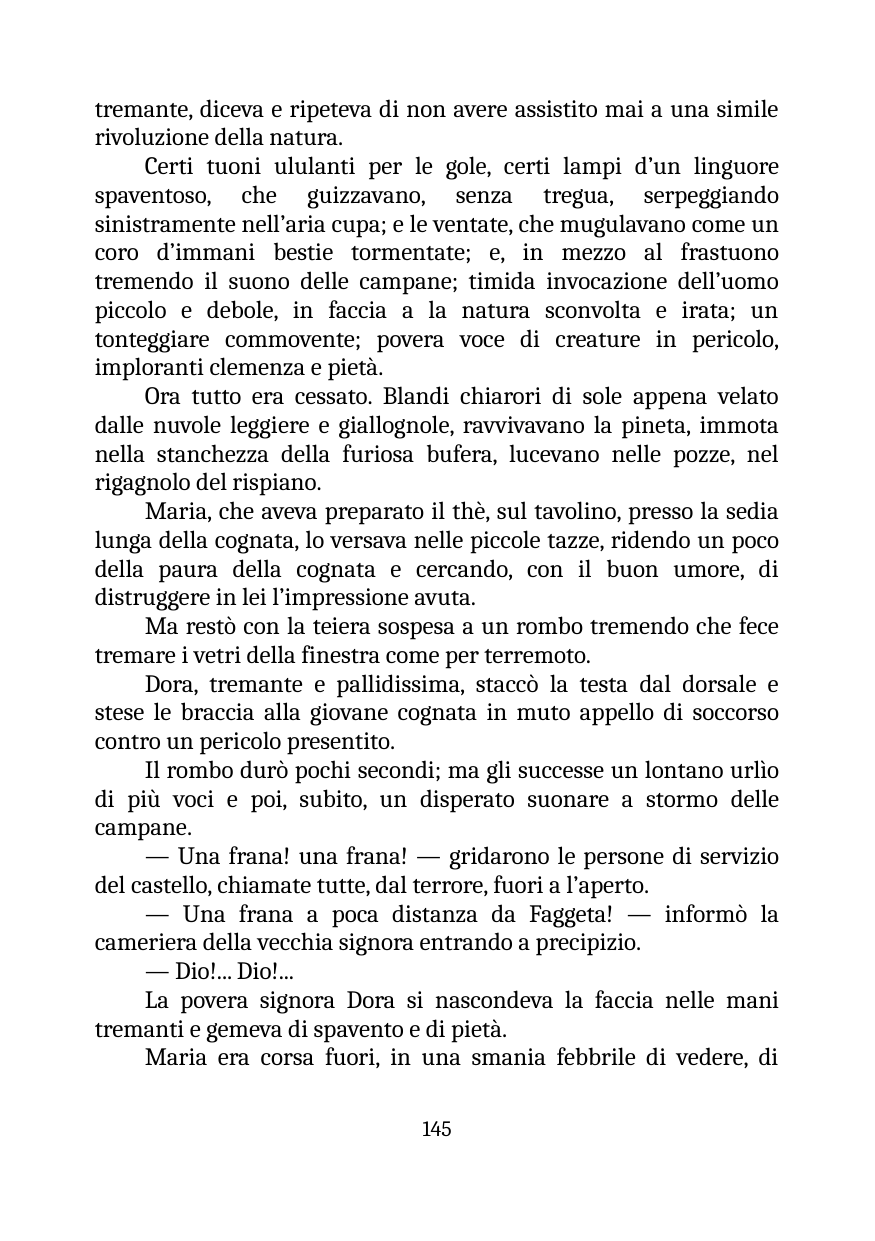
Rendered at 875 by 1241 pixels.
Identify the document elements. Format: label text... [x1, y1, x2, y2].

text — Dio!... Dio!... [94, 957, 779, 986]
text — Una frana! una frana! — gridarono le persone di servizio del castello, chiamate tutte, dal terrore, fuori a l’aperto. [94, 842, 779, 899]
text — Una frana a poca distanza da Faggeta! — informò la cameriera della vecchia signora entrando a precipizio. [94, 899, 779, 957]
text Ora tutto era cessato. Blandi chiarori di sole appena velato dalle nuvole leggiere e giallognole, ravvivavano la pineta, immota nella stanchezza della furiosa bufera, lucevano nelle pozze, nel rigagnolo del rispiano. [94, 382, 779, 497]
text Maria era corsa fuori, in una smania febbrile di vedere, di [94, 1043, 779, 1072]
text tremante, diceva e ripeteva di non avere assistito mai a una simile rivoluzione della natura. [94, 94, 779, 152]
text Certi tuoni ululanti per le gole, certi lampi d’un linguore spaventoso, che guizzavano, senza tregua, serpeggiando sinistramente nell’aria cupa; e le ventate, che mugulavano come un coro d’immani bestie tormentate; e, in mezzo al frastuono tremendo il suono delle campane; timida invocazione dell’uomo piccolo e debole, in faccia a la natura sconvolta e irata; un tonteggiare commovente; povera voce di creature in pericolo, imploranti clemenza e pietà. [94, 152, 779, 382]
text Il rombo durò pochi secondi; ma gli successe un lontano urlìo di più voci e poi, subito, un disperato suonare a stormo delle campane. [94, 756, 779, 842]
text La povera signora Dora si nascondeva la faccia nelle mani tremanti e gemeva di spavento e di pietà. [94, 986, 779, 1043]
text Dora, tremante e pallidissima, staccò la testa dal dorsale e stese le braccia alla giovane cognata in muto appello di soccorso contro un pericolo presentito. [94, 669, 779, 756]
text Ma restò con la teiera sospesa a un rombo tremendo che fece tremare i vetri della finestra come per terremoto. [94, 612, 779, 669]
text Maria, che aveva preparato il thè, sul tavolino, presso la sedia lunga della cognata, lo versava nelle piccole tazze, ridendo un poco della paura della cognata e cercando, con il buon umore, di distruggere in lei l’impressione avuta. [94, 497, 779, 612]
